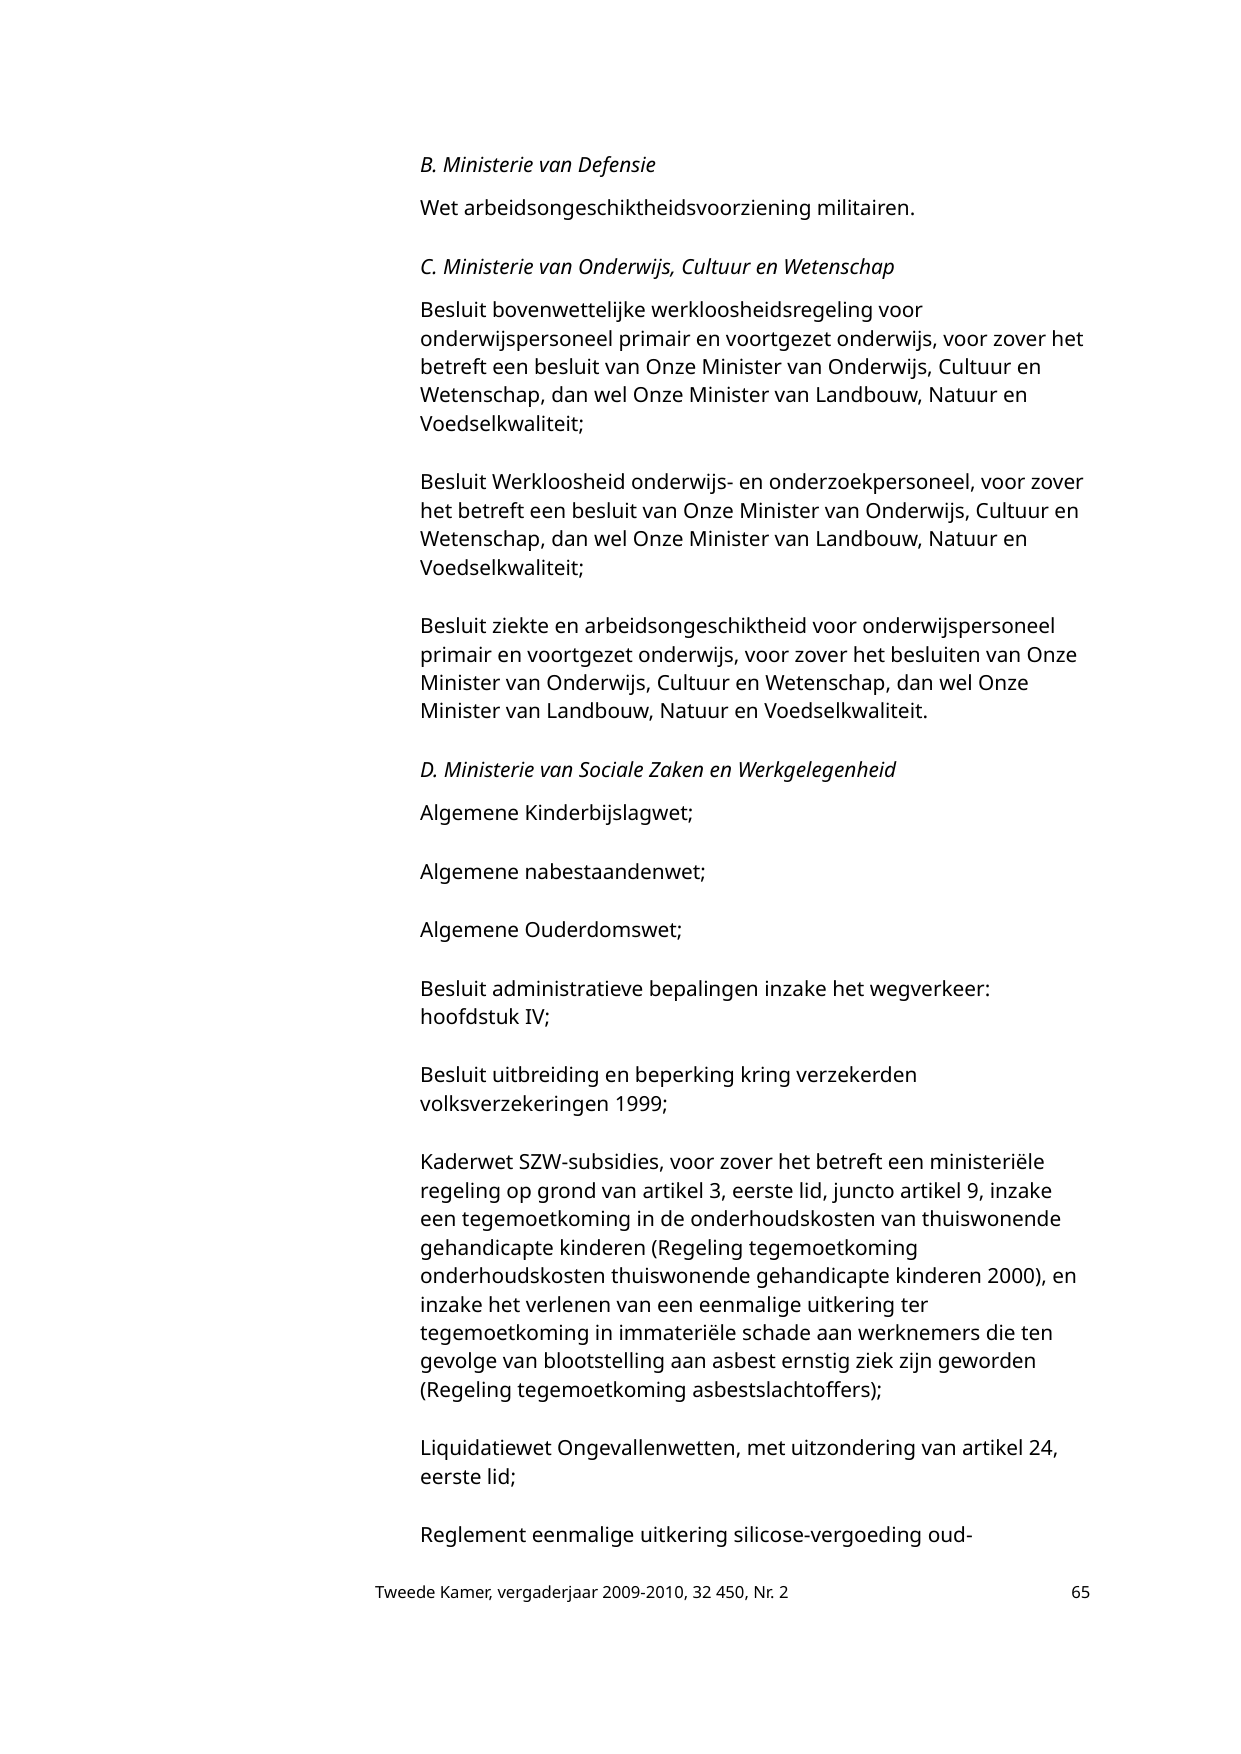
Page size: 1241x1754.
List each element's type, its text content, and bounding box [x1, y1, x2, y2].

text C. Ministerie van Onderwijs, Cultuur en Wetenschap [420, 252, 1090, 280]
text Besluit uitbreiding en beperking kring verzekerden volksverzekeringen 1999; [420, 1061, 1090, 1117]
text Liquidatiewet Ongevallenwetten, met uitzondering van artikel 24, eerste lid; [420, 1433, 1090, 1490]
text Wet arbeidsongeschiktheidsvoorziening militairen. [420, 193, 1090, 222]
text D. Ministerie van Sociale Zaken en Werkgelegenheid [420, 755, 1090, 783]
text B. Ministerie van Defensie [420, 150, 1090, 178]
text Reglement eenmalige uitkering silicose-vergoeding oud- [420, 1520, 1090, 1549]
text Besluit administratieve bepalingen inzake het wegverkeer: hoofdstuk IV; [420, 974, 1090, 1031]
text Kaderwet SZW-subsidies, voor zover het betreft een ministeriële regeling op grond van artikel 3, eerste lid, juncto artikel 9, inzake een tegemoetkoming in de onderhoudskosten van thuiswonende gehandicapte kinderen (Regeling tegemoetkoming onderhoudskosten thuiswonende gehandicapte kinderen 2000), en inzake het verlenen van een eenmalige uitkering ter tegemoetkoming in immateriële schade aan werknemers die ten gevolge van blootstelling aan asbest ernstig ziek zijn geworden (Regeling tegemoetkoming asbestslachtoffers); [420, 1147, 1090, 1403]
text Besluit Werkloosheid onderwijs- en onderzoekpersoneel, voor zover het betreft een besluit van Onze Minister van Onderwijs, Cultuur en Wetenschap, dan wel Onze Minister van Landbouw, Natuur en Voedselkwaliteit; [420, 467, 1090, 581]
text Algemene Kinderbijslagwet; [420, 798, 1090, 827]
text Besluit ziekte en arbeidsongeschiktheid voor onderwijspersoneel primair en voortgezet onderwijs, voor zover het besluiten van Onze Minister van Onderwijs, Cultuur en Wetenschap, dan wel Onze Minister van Landbouw, Natuur en Voedselkwaliteit. [420, 611, 1090, 725]
text Besluit bovenwettelijke werkloosheidsregeling voor onderwijspersoneel primair en voortgezet onderwijs, voor zover het betreft een besluit van Onze Minister van Onderwijs, Cultuur en Wetenschap, dan wel Onze Minister van Landbouw, Natuur en Voedselkwaliteit; [420, 295, 1090, 437]
text Algemene nabestaandenwet; [420, 857, 1090, 885]
text Algemene Ouderdomswet; [420, 915, 1090, 944]
